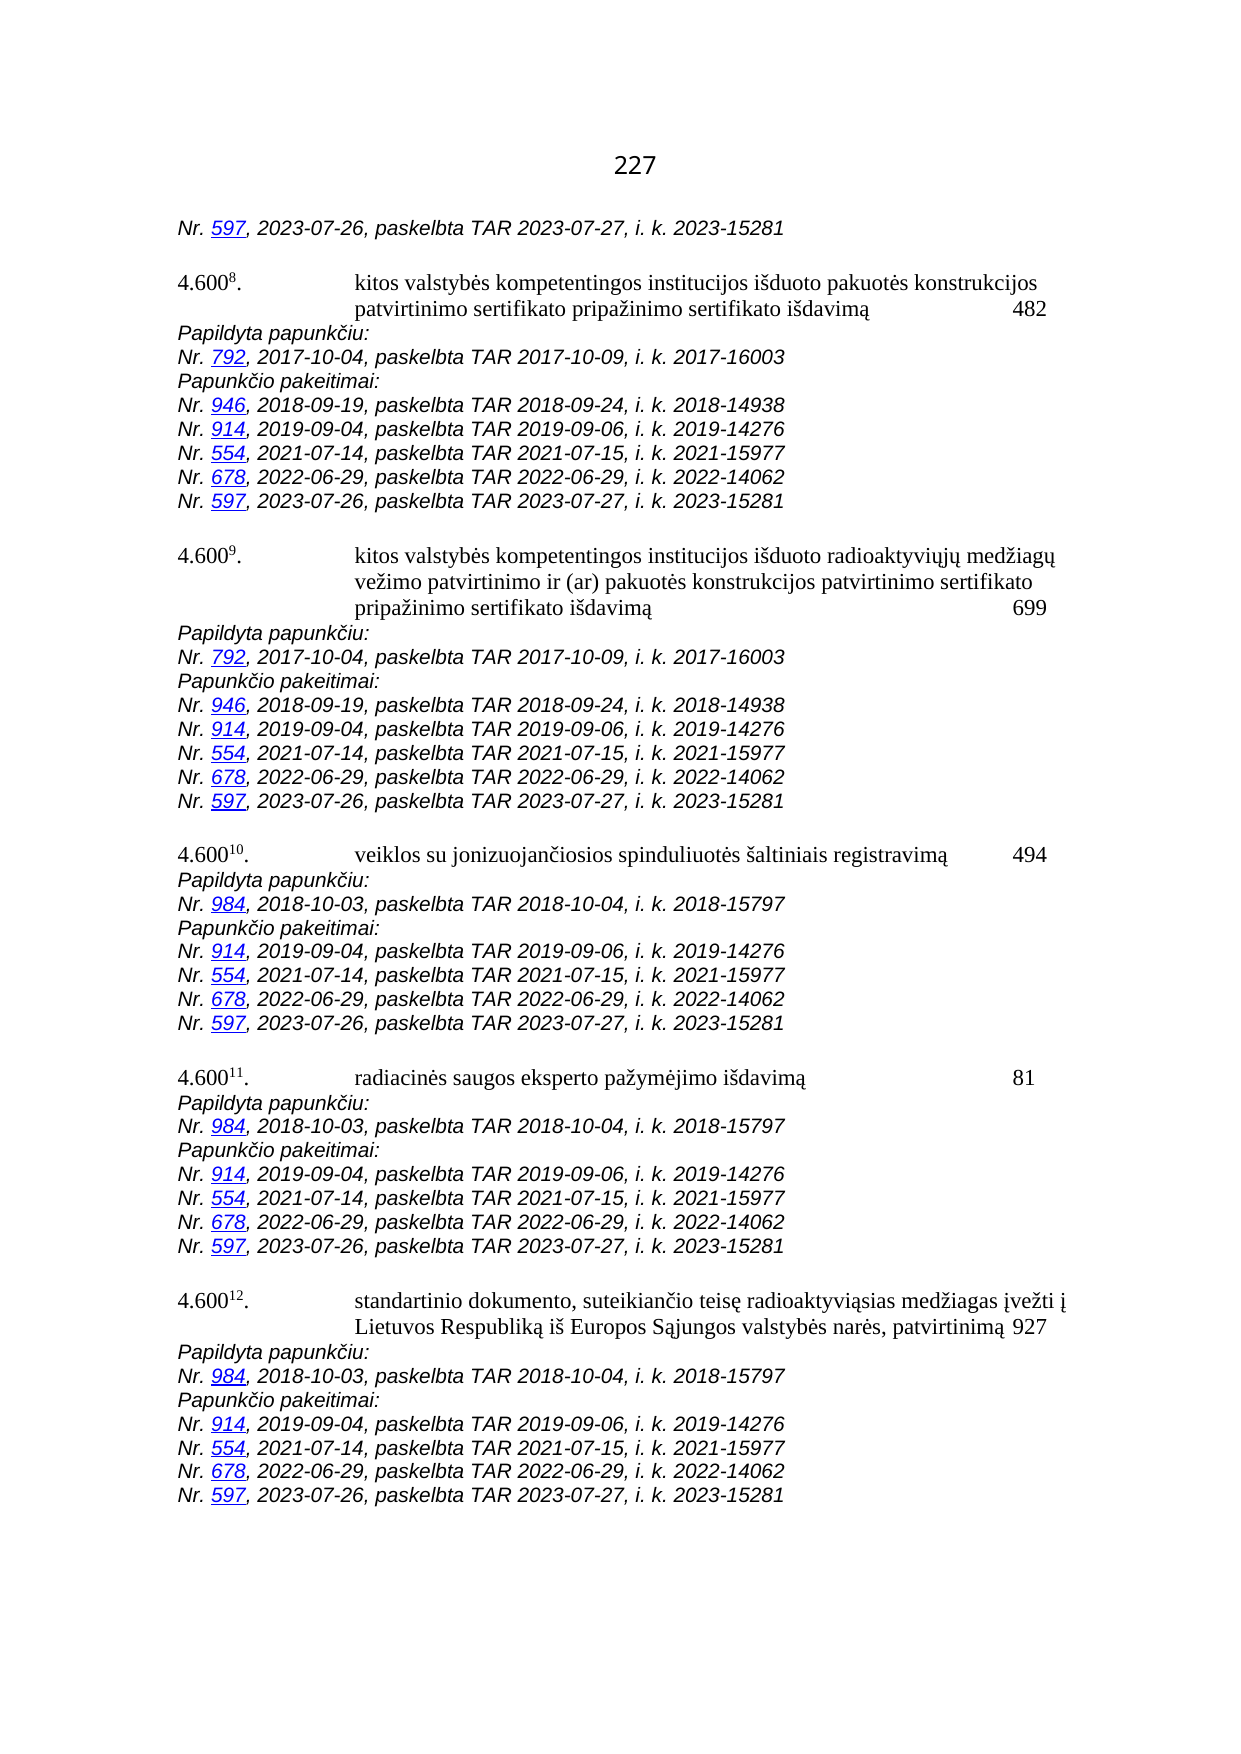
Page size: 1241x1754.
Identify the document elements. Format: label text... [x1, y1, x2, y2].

text Papunkčio pakeitimai: [177, 1387, 1092, 1411]
text Nr. 554, 2021-07-14, paskelbta TAR 2021-07-15, i. k. 2021-15977 [177, 741, 1092, 764]
text Nr. 914, 2019-09-04, paskelbta TAR 2019-09-06, i. k. 2019-14276 [177, 1162, 1092, 1186]
text 4.60011. radiacinės saugos eksperto pažymėjimo išdavimą 81 [177, 1064, 1092, 1090]
text Papunkčio pakeitimai: [177, 915, 1092, 939]
text Papildyta papunkčiu: [177, 867, 1092, 891]
text 4.6009. kitos valstybės kompetentingos institucijos išduoto radioaktyviųjų medžiagų vežimo patvirtinimo ir (ar) pakuotės konstrukcijos patvirtinimo sertifikato pripažinimo sertifikato išdavimą 699 [177, 542, 1092, 621]
text Papildyta papunkčiu: [177, 321, 1092, 345]
text Papildyta papunkčiu: [177, 1339, 1092, 1363]
text Nr. 678, 2022-06-29, paskelbta TAR 2022-06-29, i. k. 2022-14062 [177, 764, 1092, 788]
text Nr. 946, 2018-09-19, paskelbta TAR 2018-09-24, i. k. 2018-14938 [177, 393, 1092, 417]
text Nr. 984, 2018-10-03, paskelbta TAR 2018-10-04, i. k. 2018-15797 [177, 1114, 1092, 1138]
text Nr. 946, 2018-09-19, paskelbta TAR 2018-09-24, i. k. 2018-14938 [177, 693, 1092, 717]
text Nr. 597, 2023-07-26, paskelbta TAR 2023-07-27, i. k. 2023-15281 [177, 1234, 1092, 1258]
text Nr. 554, 2021-07-14, paskelbta TAR 2021-07-15, i. k. 2021-15977 [177, 963, 1092, 987]
text Nr. 792, 2017-10-04, paskelbta TAR 2017-10-09, i. k. 2017-16003 [177, 345, 1092, 369]
text Nr. 678, 2022-06-29, paskelbta TAR 2022-06-29, i. k. 2022-14062 [177, 1459, 1092, 1483]
text Nr. 914, 2019-09-04, paskelbta TAR 2019-09-06, i. k. 2019-14276 [177, 417, 1092, 441]
text Nr. 597, 2023-07-26, paskelbta TAR 2023-07-27, i. k. 2023-15281 [177, 1011, 1092, 1035]
text Papunkčio pakeitimai: [177, 1138, 1092, 1162]
text 4.60010. veiklos su jonizuojančiosios spinduliuotės šaltiniais registravimą 494 [177, 841, 1092, 867]
text Nr. 597, 2023-07-26, paskelbta TAR 2023-07-27, i. k. 2023-15281 [177, 216, 1092, 240]
text Nr. 914, 2019-09-04, paskelbta TAR 2019-09-06, i. k. 2019-14276 [177, 1411, 1092, 1435]
text Papunkčio pakeitimai: [177, 669, 1092, 693]
text Nr. 984, 2018-10-03, paskelbta TAR 2018-10-04, i. k. 2018-15797 [177, 1363, 1092, 1387]
text 4.60012. standartinio dokumento, suteikiančio teisę radioaktyviąsias medžiagas įvežti į Lietuvos Respubliką iš Europos Sąjungos valstybės narės, patvirtinimą 927 [177, 1287, 1092, 1339]
text Nr. 678, 2022-06-29, paskelbta TAR 2022-06-29, i. k. 2022-14062 [177, 465, 1092, 489]
text Papildyta papunkčiu: [177, 1090, 1092, 1114]
text 4.6008. kitos valstybės kompetentingos institucijos išduoto pakuotės konstrukcijos patvirtinimo sertifikato pripažinimo sertifikato išdavimą 482 [177, 268, 1092, 321]
text Nr. 597, 2023-07-26, paskelbta TAR 2023-07-27, i. k. 2023-15281 [177, 489, 1092, 513]
text Nr. 554, 2021-07-14, paskelbta TAR 2021-07-15, i. k. 2021-15977 [177, 1435, 1092, 1459]
text Nr. 678, 2022-06-29, paskelbta TAR 2022-06-29, i. k. 2022-14062 [177, 987, 1092, 1011]
text Nr. 597, 2023-07-26, paskelbta TAR 2023-07-27, i. k. 2023-15281 [177, 1483, 1092, 1507]
text Nr. 914, 2019-09-04, paskelbta TAR 2019-09-06, i. k. 2019-14276 [177, 939, 1092, 963]
text Nr. 678, 2022-06-29, paskelbta TAR 2022-06-29, i. k. 2022-14062 [177, 1210, 1092, 1234]
text Nr. 984, 2018-10-03, paskelbta TAR 2018-10-04, i. k. 2018-15797 [177, 891, 1092, 915]
text Papunkčio pakeitimai: [177, 369, 1092, 393]
text Nr. 554, 2021-07-14, paskelbta TAR 2021-07-15, i. k. 2021-15977 [177, 441, 1092, 465]
text Nr. 914, 2019-09-04, paskelbta TAR 2019-09-06, i. k. 2019-14276 [177, 717, 1092, 741]
text Papildyta papunkčiu: [177, 621, 1092, 645]
text Nr. 597, 2023-07-26, paskelbta TAR 2023-07-27, i. k. 2023-15281 [177, 788, 1092, 812]
text Nr. 792, 2017-10-04, paskelbta TAR 2017-10-09, i. k. 2017-16003 [177, 645, 1092, 669]
text Nr. 554, 2021-07-14, paskelbta TAR 2021-07-15, i. k. 2021-15977 [177, 1186, 1092, 1210]
